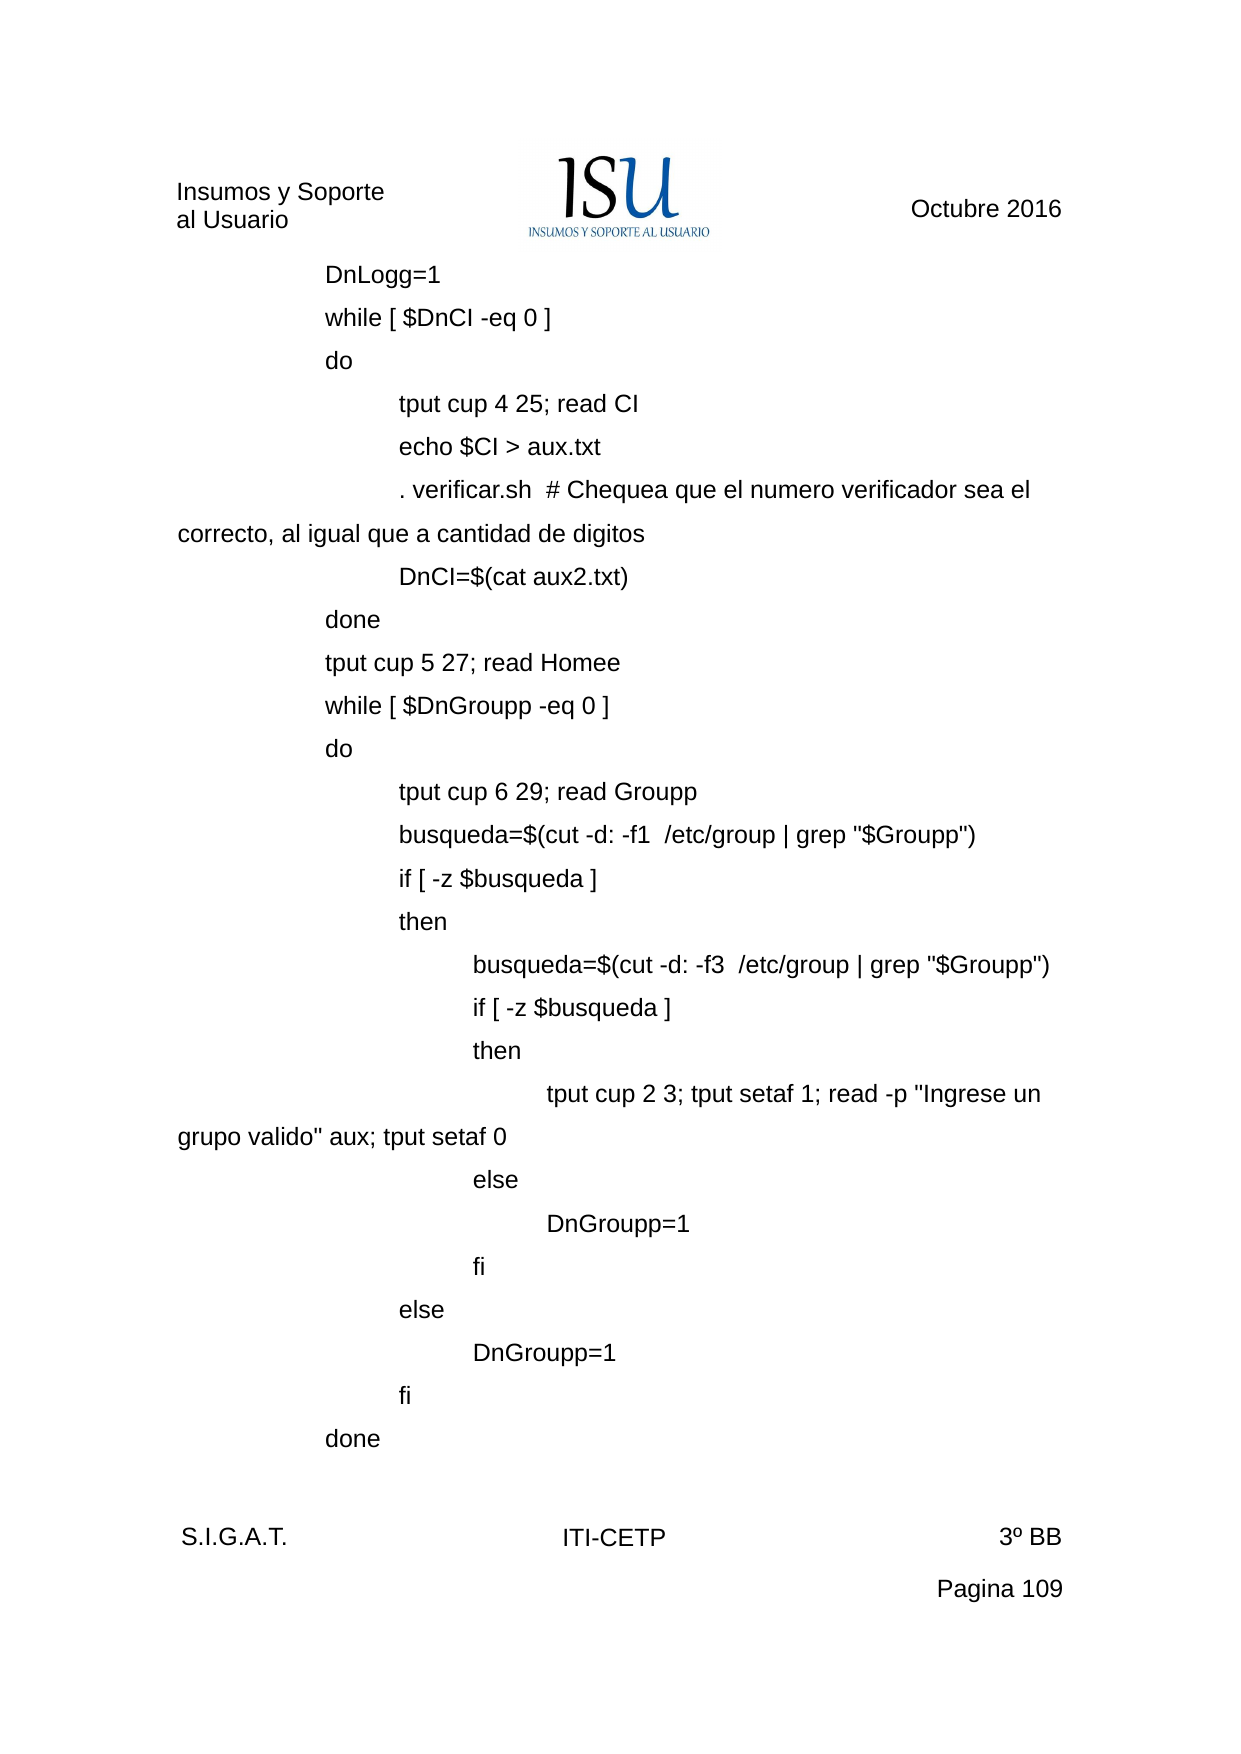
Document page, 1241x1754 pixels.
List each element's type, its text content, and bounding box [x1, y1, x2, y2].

text DnLogg=1 while [ $DnCI -eq 0 ] do tput cup 4 25; read CI echo $CI > aux.txt . verificar.sh # Chequea que el numero verificador sea el correcto, al igual que a cantidad de digitos DnCI=$(cat aux2.txt) done tput cup 5 27; read Homee while [ $DnGroupp -eq 0 ] do tput cup 6 29; read Groupp busqueda=$(cut -d: -f1 /etc/group | grep "$Groupp") if [ -z $busqueda ] then busqueda=$(cut -d: -f3 /etc/group | grep "$Groupp") if [ -z $busqueda ] then tput cup 2 3; tput setaf 1; read -p "Ingrese un grupo valido" aux; tput setaf 0 else DnGroupp=1 fi else DnGroupp=1 fi done [177, 260, 1063, 1453]
picture [517, 138, 723, 252]
